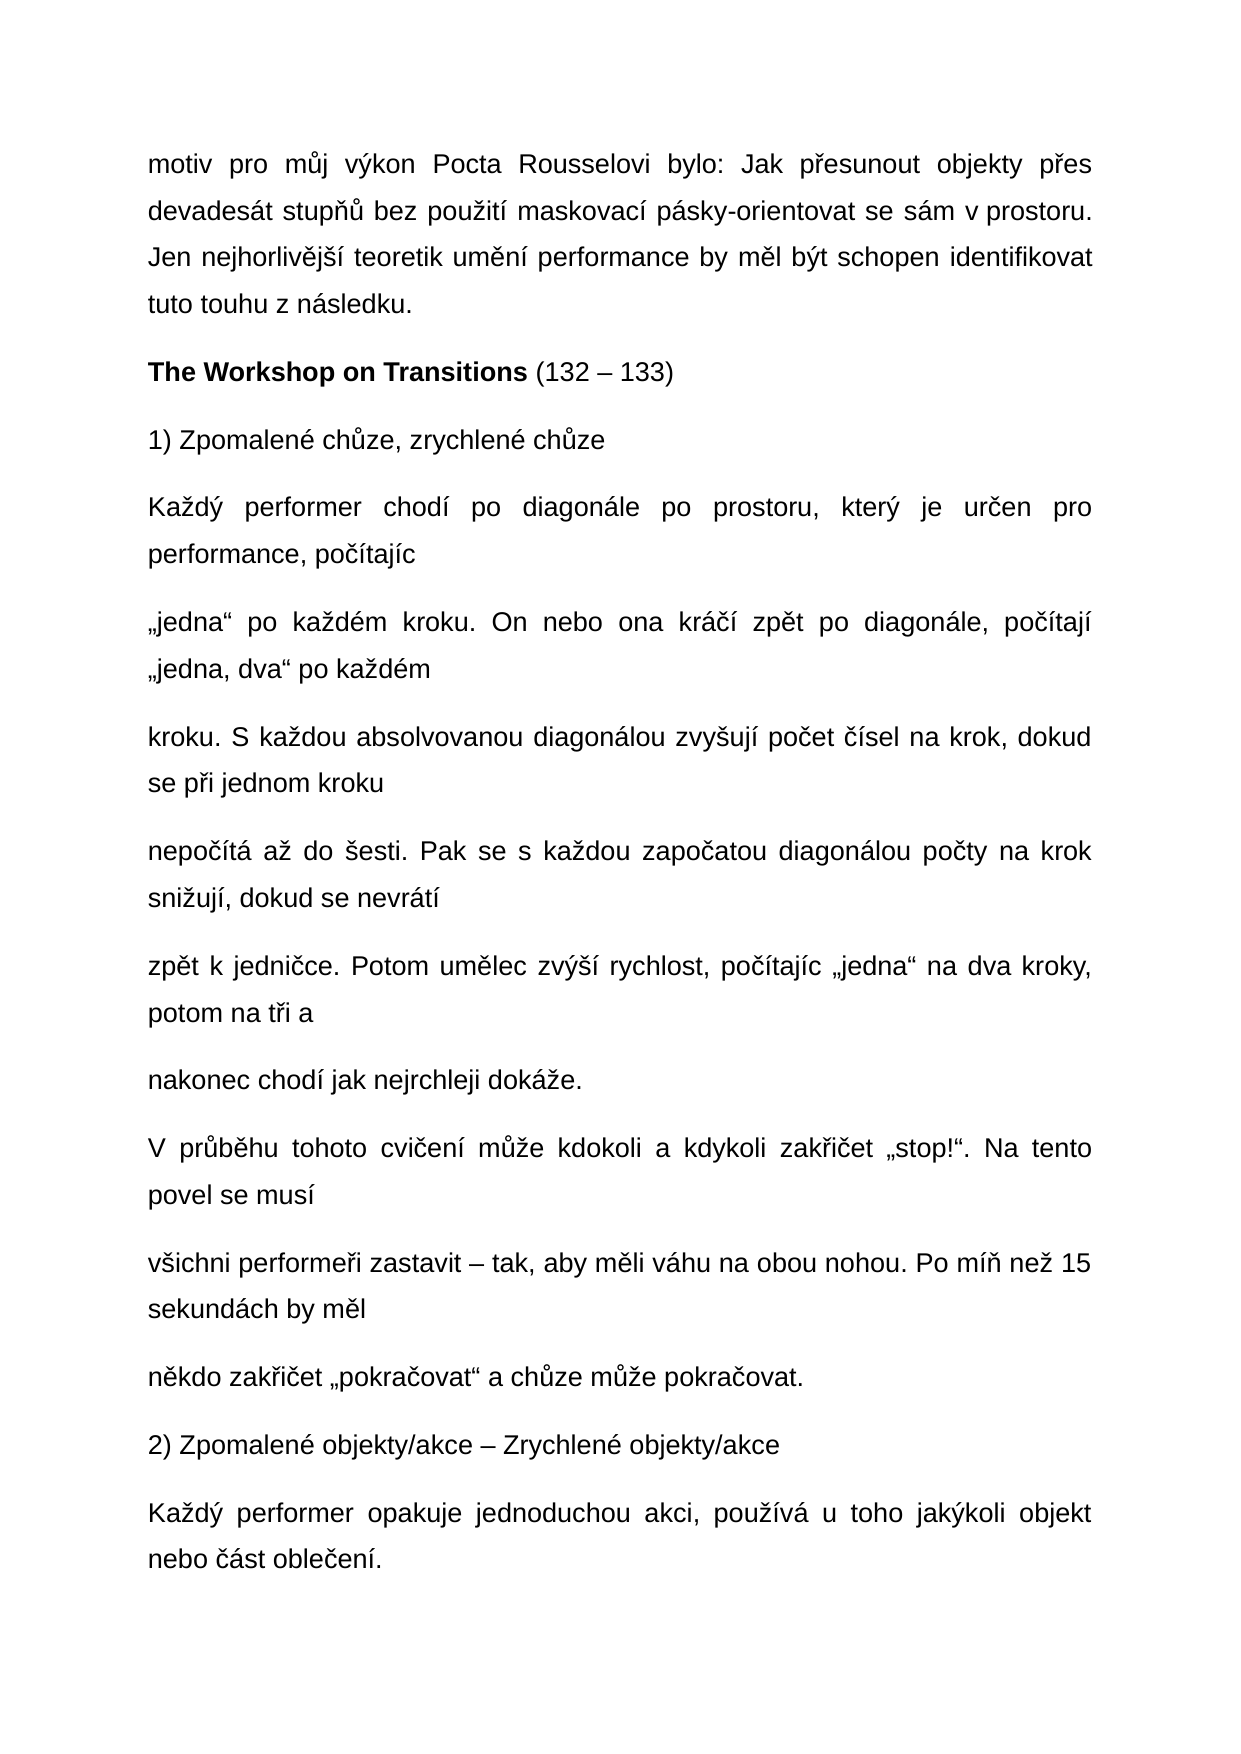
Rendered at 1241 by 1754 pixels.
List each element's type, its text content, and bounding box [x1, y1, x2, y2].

text zpět k jedničce. Potom umělec zvýší rychlost, počítajíc „jedna“ na dva kroky, potom na tři a [148, 950, 1093, 1028]
text motiv pro můj výkon Pocta Rousselovi bylo: Jak přesunout objekty přes devadesát stupňů bez použití maskovací pásky-orientovat se sám v prostoru. Jen nejhorlivější teoretik umění performance by měl být schopen identifikovat tuto touhu z následku. [148, 148, 1093, 319]
text 1) Zpomalené chůze, zrychlené chůze [148, 424, 1093, 455]
text Každý performer chodí po diagonále po prostoru, který je určen pro performance, počítajíc [148, 491, 1093, 569]
text někdo zakřičet „pokračovat“ a chůze může pokračovat. [148, 1361, 1093, 1392]
text kroku. S každou absolvovanou diagonálou zvyšují počet čísel na krok, dokud se při jednom kroku [148, 721, 1093, 799]
text Každý performer opakuje jednoduchou akci, používá u toho jakýkoli objekt nebo část oblečení. [148, 1497, 1093, 1575]
text V průběhu tohoto cvičení může kdokoli a kdykoli zakřičet „stop!“. Na tento povel se musí [148, 1132, 1093, 1210]
text The Workshop on Transitions (132 – 133) [148, 356, 1093, 387]
text nepočítá až do šesti. Pak se s každou započatou diagonálou počty na krok snižují, dokud se nevrátí [148, 835, 1093, 913]
text všichni performeři zastavit – tak, aby měli váhu na obou nohou. Po míň než 15 sekundách by měl [148, 1247, 1093, 1325]
text 2) Zpomalené objekty/akce – Zrychlené objekty/akce [148, 1429, 1093, 1460]
text „jedna“ po každém kroku. On nebo ona kráčí zpět po diagonále, počítají „jedna, dva“ po každém [148, 606, 1093, 684]
text nakonec chodí jak nejrchleji dokáže. [148, 1064, 1093, 1096]
